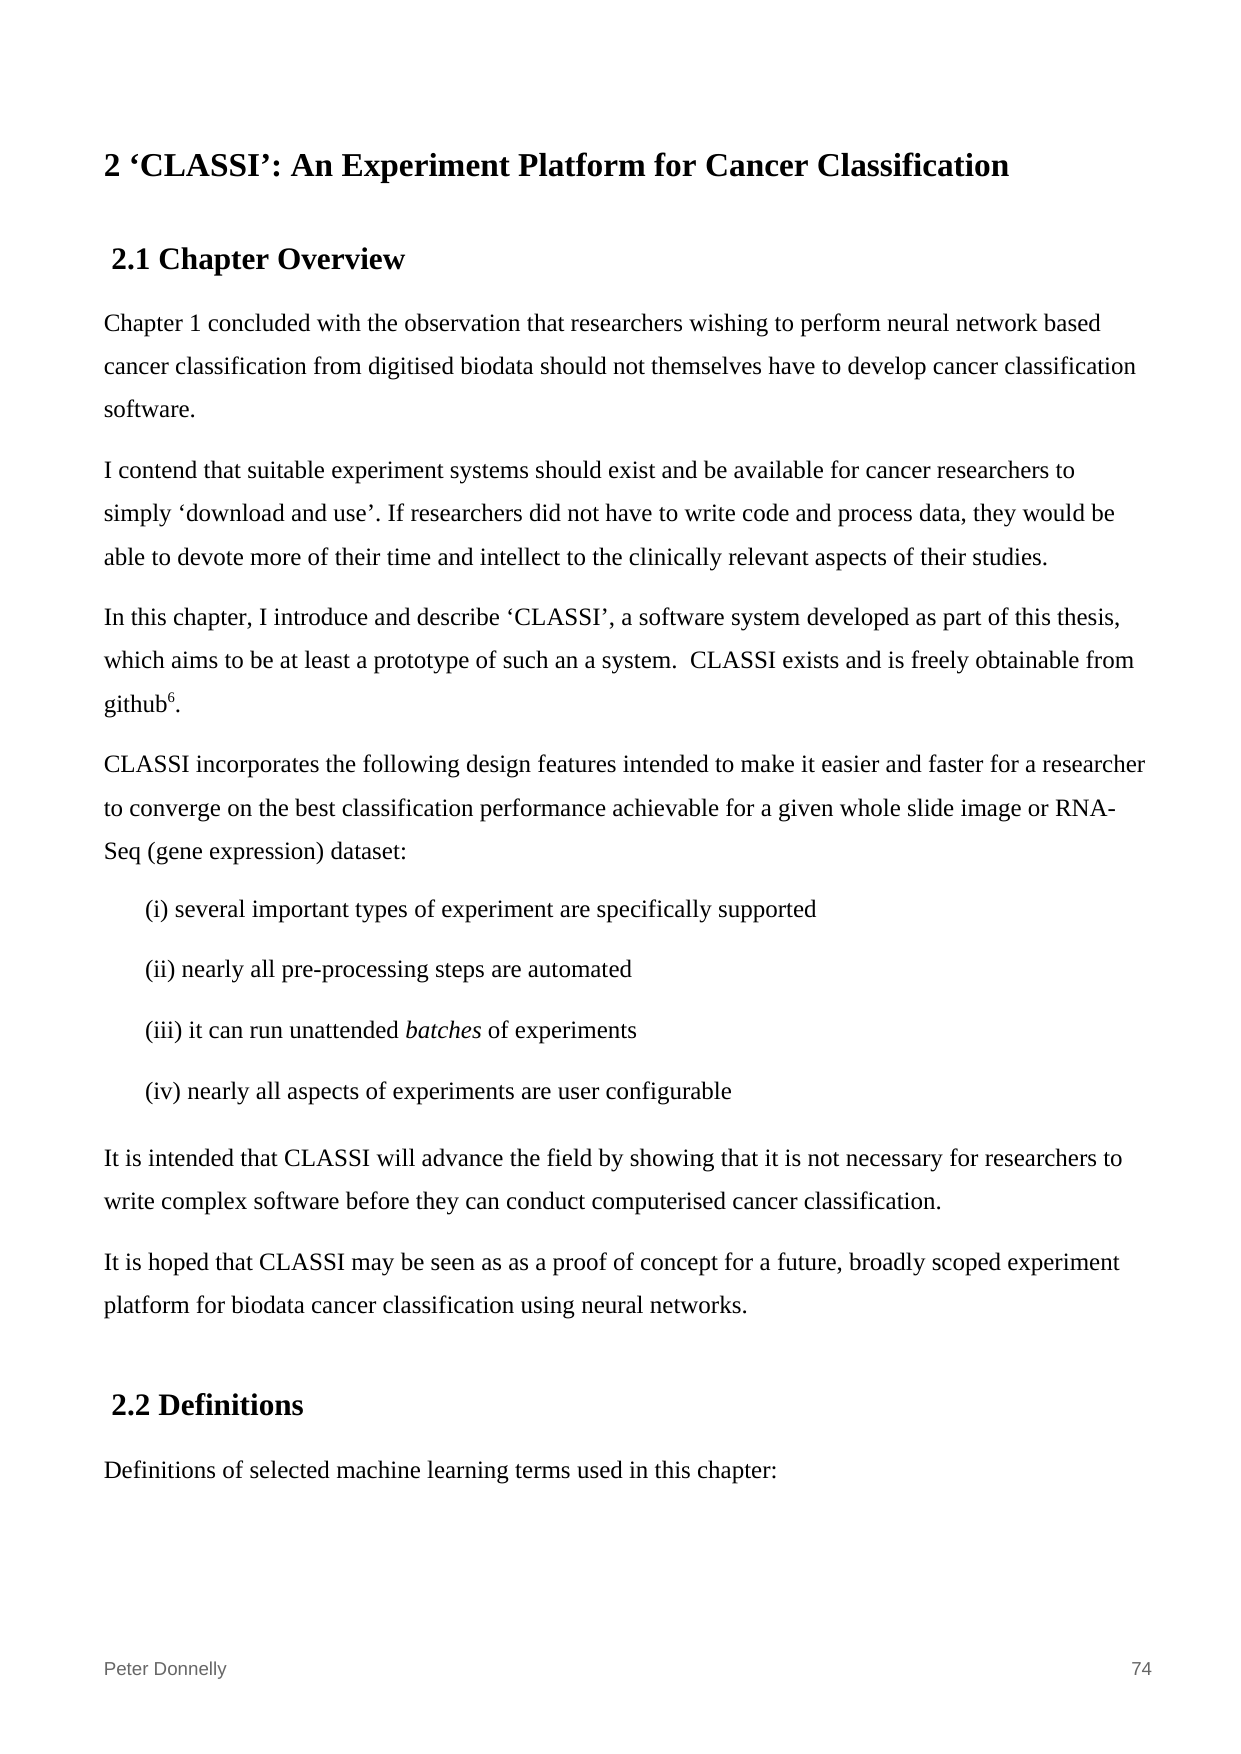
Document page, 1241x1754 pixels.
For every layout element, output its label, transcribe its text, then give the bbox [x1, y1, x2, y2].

text Definitions of selected machine learning terms used in this chapter: [103, 1455, 1146, 1483]
text In this chapter, I introduce and describe ‘CLASSI’, a software system developed as part of this thesis, which aims to be at least a prototype of such an a system. CLASSI exists and is freely obtainable from github. [103, 602, 1146, 717]
text It is hoped that CLASSI may be seen as as a proof of concept for a future, broadly scoped experiment platform for biodata cancer classification using neural networks. [103, 1247, 1146, 1319]
text CLASSI incorporates the following design features intended to make it easier and faster for a researcher to converge on the best classification performance achievable for a given whole slide image or RNA-Seq (gene expression) dataset: [103, 749, 1146, 864]
subtitle ‘CLASSI’: An Experiment Platform for Cancer Classification [103, 145, 1146, 183]
text Chapter 1 concluded with the observation that researchers wishing to perform neural network based cancer classification from digitised biodata should not themselves have to develop cancer classification software. [103, 308, 1146, 423]
subtitle Definitions [103, 1386, 1146, 1422]
text It is intended that CLASSI will advance the field by showing that it is not necessary for researchers to write complex software before they can conduct computerised cancer classification. [103, 1143, 1146, 1215]
text (iv) nearly all aspects of experiments are user configurable [145, 1076, 1146, 1105]
text (i) several important types of experiment are specifically supported [145, 894, 1146, 922]
text (iii) it can run unattended batches of experiments [145, 1015, 1146, 1044]
text I contend that suitable experiment systems should exist and be available for cancer researchers to simply ‘download and use’. If researchers did not have to write code and process data, they would be able to devote more of their time and intellect to the clinically relevant aspects of their studies. [103, 455, 1146, 570]
subtitle Chapter Overview [103, 240, 1146, 276]
text (ii) nearly all pre-processing steps are automated [145, 954, 1146, 983]
